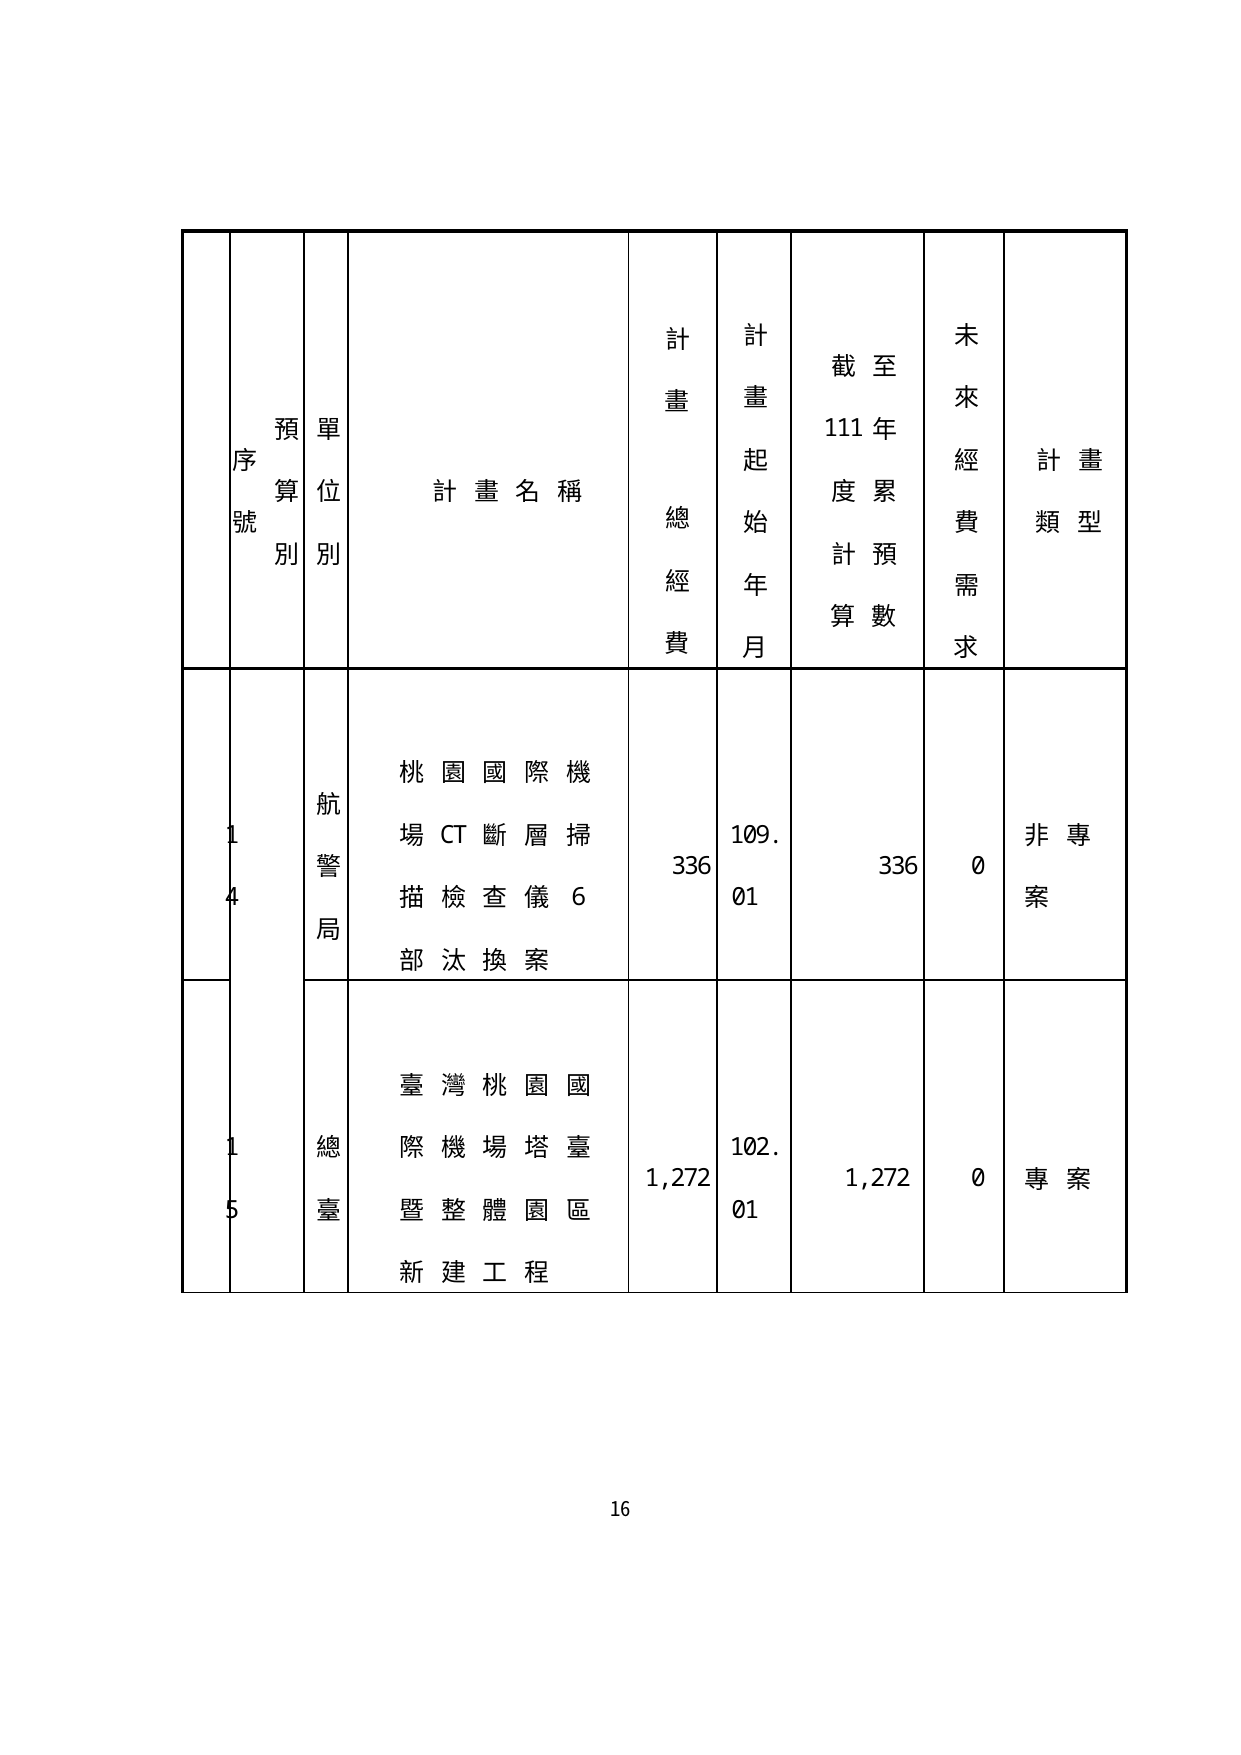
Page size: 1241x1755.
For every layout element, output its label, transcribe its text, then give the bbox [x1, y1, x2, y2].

table_cell 1,272 [629, 981, 716, 1292]
table_header 截至111年度累計預算數 [792, 233, 923, 667]
table_cell 14 [184, 670, 229, 979]
table_cell 臺灣桃園國際機場塔臺暨整體園區新建工程 [349, 981, 628, 1292]
table_header 計畫名稱 [349, 233, 628, 667]
table_header 計畫類型 [1005, 233, 1125, 667]
table_cell 15 [184, 981, 229, 1292]
table_cell 336 [629, 670, 716, 979]
table_cell 非專案 [1005, 670, 1125, 979]
table_header 單位別 [305, 233, 347, 667]
table_cell 專案 [1005, 981, 1125, 1292]
table_cell 1,272 [792, 981, 923, 1292]
table_header 預算別 [231, 233, 303, 667]
table_cell 桃園國際機場CT斷層掃描檢查儀6部汰換案 [349, 670, 628, 979]
table_cell 總臺 [305, 981, 347, 1292]
table_cell 0 [925, 670, 1003, 979]
table_cell 民航 基金 [231, 670, 303, 1292]
table_cell 109.01 [718, 670, 790, 979]
table_cell 航警局 [305, 670, 347, 979]
table_header 計畫起始年月 [718, 233, 790, 667]
table_header 未來經費需求 [925, 233, 1003, 667]
table_header 計畫 總經費 [629, 233, 716, 667]
table_cell 336 [792, 670, 923, 979]
table_header 序號 [184, 233, 229, 667]
table_cell 102.01 [718, 981, 790, 1292]
table_cell 0 [925, 981, 1003, 1292]
